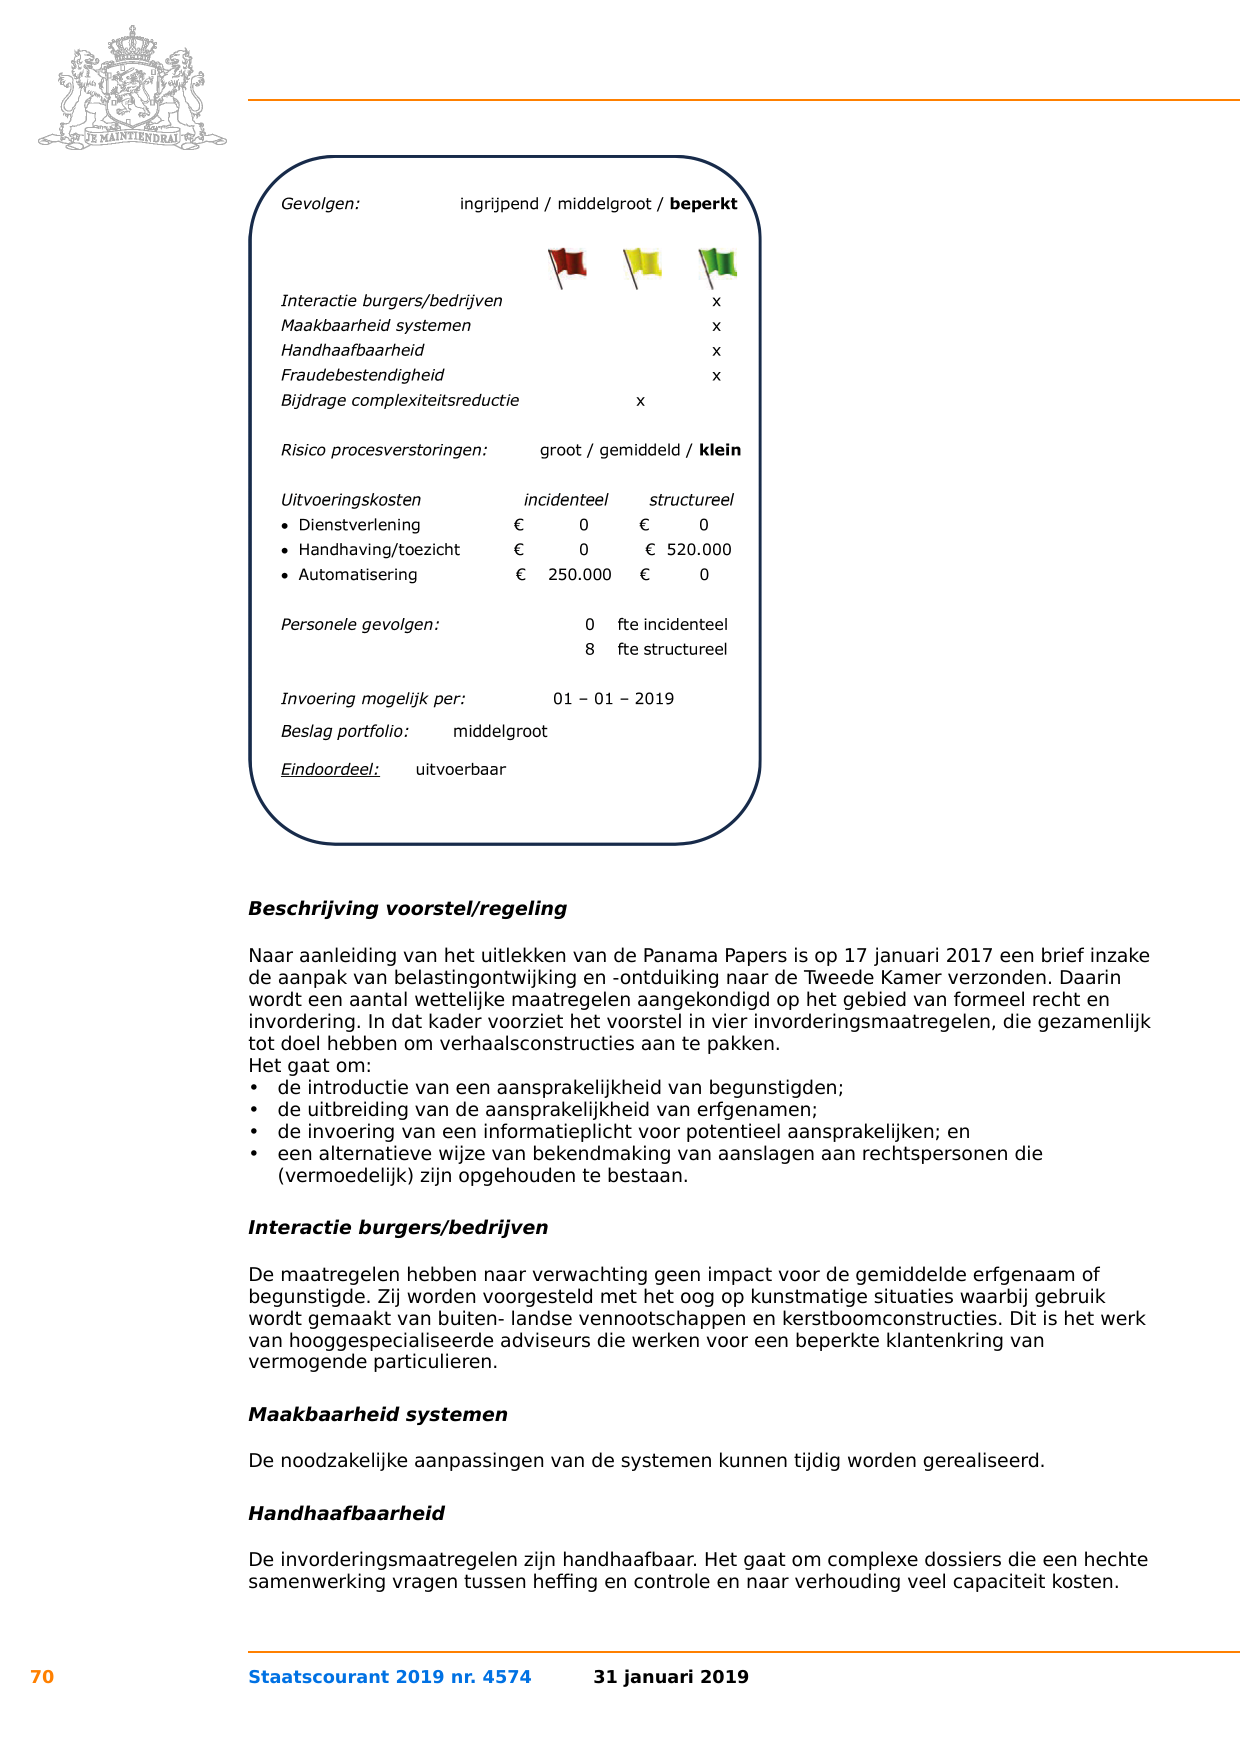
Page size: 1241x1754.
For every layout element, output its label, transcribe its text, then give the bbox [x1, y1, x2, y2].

text De maatregelen hebben naar verwachting geen impact voor de gemiddelde erfgenaam of begunstigde. Zij worden voorgesteld met het oog op kunstmatige situaties waarbij gebruik wordt gemaakt van buiten- landse vennootschappen en kerstboomconstructies. Dit is het werk van hooggespecialiseerde adviseurs die werken voor een beperkte klantenkring van vermogende particulieren. [248, 1263, 1163, 1373]
picture [248, 155, 762, 846]
text • de uitbreiding van de aansprakelijkheid van erfgenamen; [248, 1099, 1163, 1121]
text De invorderingsmaatregelen zijn handhaafbaar. Het gaat om complexe dossiers die een hechte samenwerking vragen tussen heffing en controle en naar verhouding veel capaciteit kosten. [248, 1549, 1163, 1593]
text Naar aanleiding van het uitlekken van de Panama Papers is op 17 januari 2017 een brief inzake de aanpak van belastingontwijking en -ontduiking naar de Tweede Kamer verzonden. Daarin wordt een aantal wettelijke maatregelen aangekondigd op het gebied van formeel recht en invordering. In dat kader voorziet het voorstel in vier invorderingsmaatregelen, die gezamenlijk tot doel hebben om verhaalsconstructies aan te pakken. [248, 945, 1163, 1055]
text • een alternatieve wijze van bekendmaking van aanslagen aan rechtspersonen die (vermoedelijk) zijn opgehouden te bestaan. [248, 1143, 1163, 1187]
text De noodzakelijke aanpassingen van de systemen kunnen tijdig worden gerealiseerd. [248, 1450, 1163, 1472]
picture [38, 25, 227, 150]
text • de introductie van een aansprakelijkheid van begunstigden; [248, 1077, 1163, 1099]
subtitle Maakbaarheid systemen [248, 1403, 1163, 1425]
text • de invoering van een informatieplicht voor potentieel aansprakelijken; en [248, 1121, 1163, 1143]
subtitle Interactie burgers/bedrijven [248, 1217, 1163, 1238]
text Het gaat om: [248, 1055, 1163, 1077]
subtitle Handhaafbaarheid [248, 1502, 1163, 1524]
subtitle Beschrijving voorstel/regeling [248, 898, 1163, 920]
